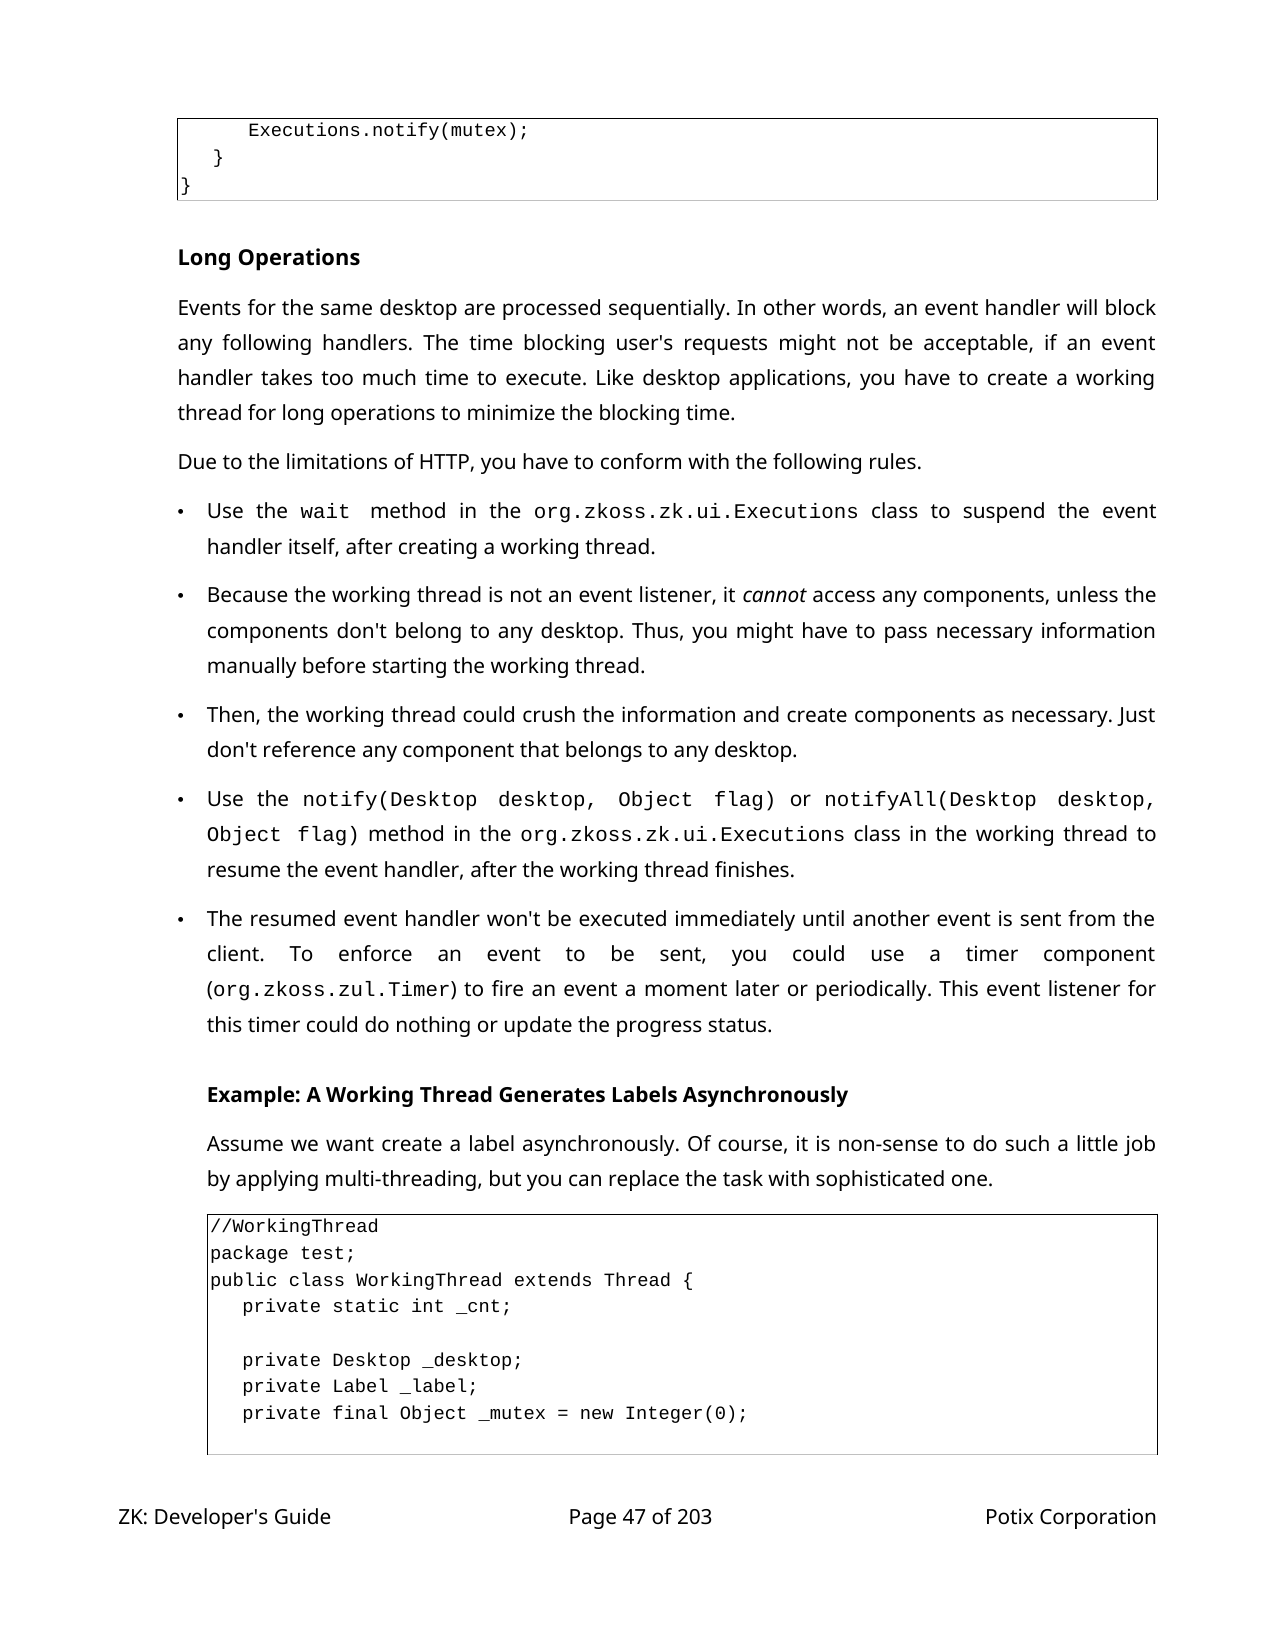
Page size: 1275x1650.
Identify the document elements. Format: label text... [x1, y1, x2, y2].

list Use the wait method in the org.zkoss.zk.ui.Executions class to suspend the event handler itself, after creating a working thread. [177, 496, 1157, 560]
text Events for the same desktop are processed sequentially. In other words, an event handler will block any following handlers. The time blocking user's requests might not be acceptable, if an event handler takes too much time to execute. Like desktop applications, you have to create a working thread for long operations to minimize the blocking time. [177, 293, 1157, 427]
text public class WorkingThread extends Thread { private static int _cnt; private Desktop _desktop; private Label _label; private final Object _mutex = new Integer(0); [208, 1268, 1157, 1454]
list Then, the working thread could crush the information and create components as necessary. Just don't reference any component that belongs to any desktop. [177, 700, 1157, 763]
text } [178, 145, 1157, 169]
subtitle Example: A Working Thread Generates Labels Asynchronously [207, 1081, 1157, 1109]
list The resumed event handler won't be executed immediately until another event is sent from the client. To enforce an event to be sent, you could use a timer component (org.zkoss.zul.Timer) to fire an event a moment later or periodically. This event listener for this timer could do nothing or update the progress status. [177, 904, 1157, 1038]
text } [178, 172, 1157, 200]
list Because the working thread is not an event listener, it cannot access any components, unless the components don't belong to any desktop. Thus, you might have to pass necessary information manually before starting the working thread. [177, 581, 1157, 679]
subtitle Long Operations [177, 242, 1157, 272]
text //WorkingThread [208, 1215, 1157, 1238]
text Executions.notify(mutex); [178, 119, 1157, 142]
text package test; [208, 1241, 1157, 1265]
text Due to the limitations of HTTP, you have to conform with the following rules. [177, 447, 1157, 476]
list Use the notify(Desktop desktop, Object flag) or notifyAll(Desktop desktop, Object flag) method in the org.zkoss.zk.ui.Executions class in the working thread to resume the event handler, after the working thread finishes. [177, 784, 1157, 883]
text Assume we want create a label asynchronously. Of course, it is non-sense to do such a little job by applying multi-threading, but you can replace the task with sophisticated one. [207, 1129, 1157, 1193]
